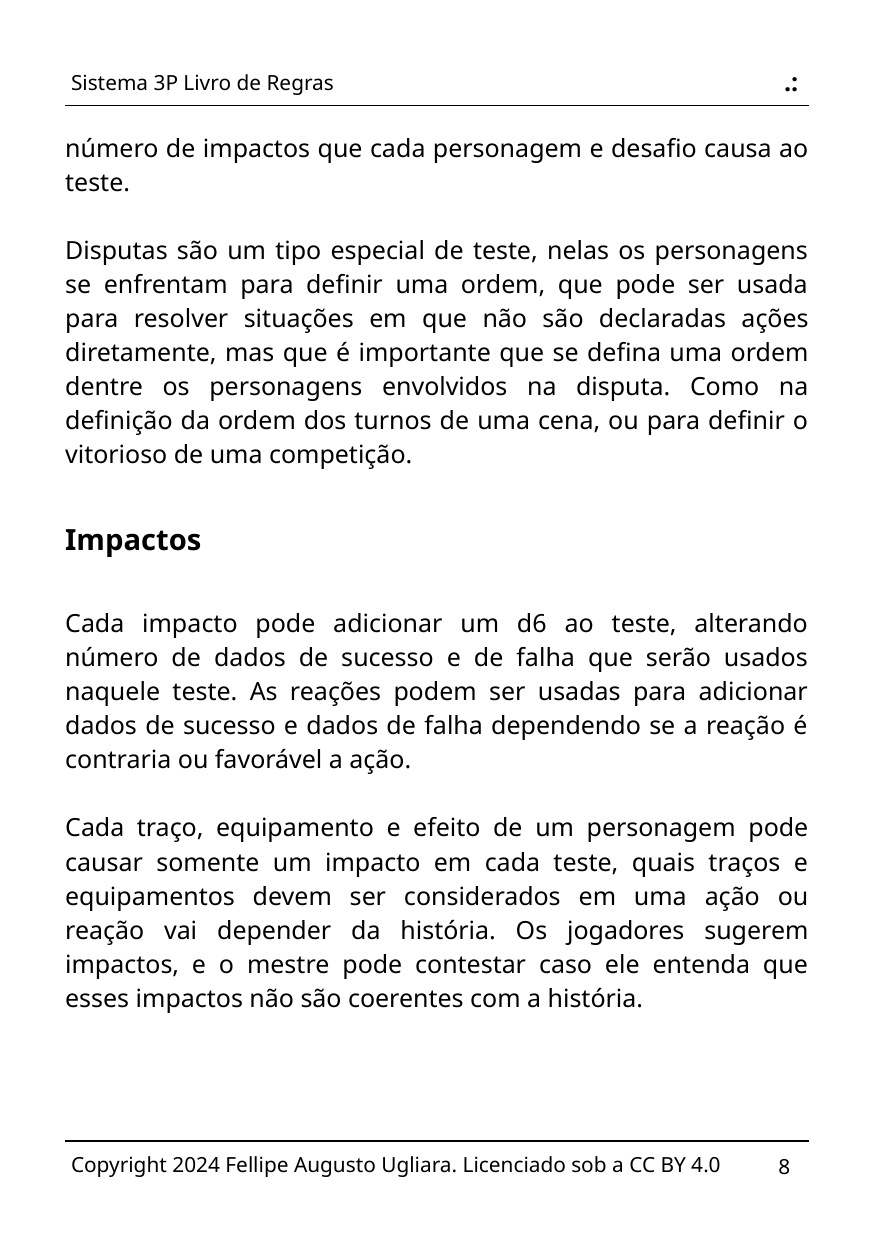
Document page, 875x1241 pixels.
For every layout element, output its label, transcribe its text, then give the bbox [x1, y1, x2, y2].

text Cada impacto pode adicionar um d6 ao teste, alterando número de dados de sucesso e de falha que serão usados naquele teste. As reações podem ser usadas para adicionar dados de sucesso e dados de falha dependendo se a reação é contraria ou favorável a ação. [65, 606, 809, 776]
text Disputas são um tipo especial de teste, nelas os personagens se enfrentam para definir uma ordem, que pode ser usada para resolver situações em que não são declaradas ações diretamente, mas que é importante que se defina uma ordem dentre os personagens envolvidos na disputa. Como na definição da ordem dos turnos de uma cena, ou para definir o vitorioso de uma competição. [65, 232, 809, 471]
subtitle Impactos [65, 519, 809, 559]
text Cada traço, equipamento e efeito de um personagem pode causar somente um impacto em cada teste, quais traços e equipamentos devem ser considerados em uma ação ou reação vai depender da história. Os jogadores sugerem impactos, e o mestre pode contestar caso ele entenda que esses impactos não são coerentes com a história. [65, 810, 809, 1014]
text número de impactos que cada personagem e desafio causa ao teste. [65, 130, 809, 198]
